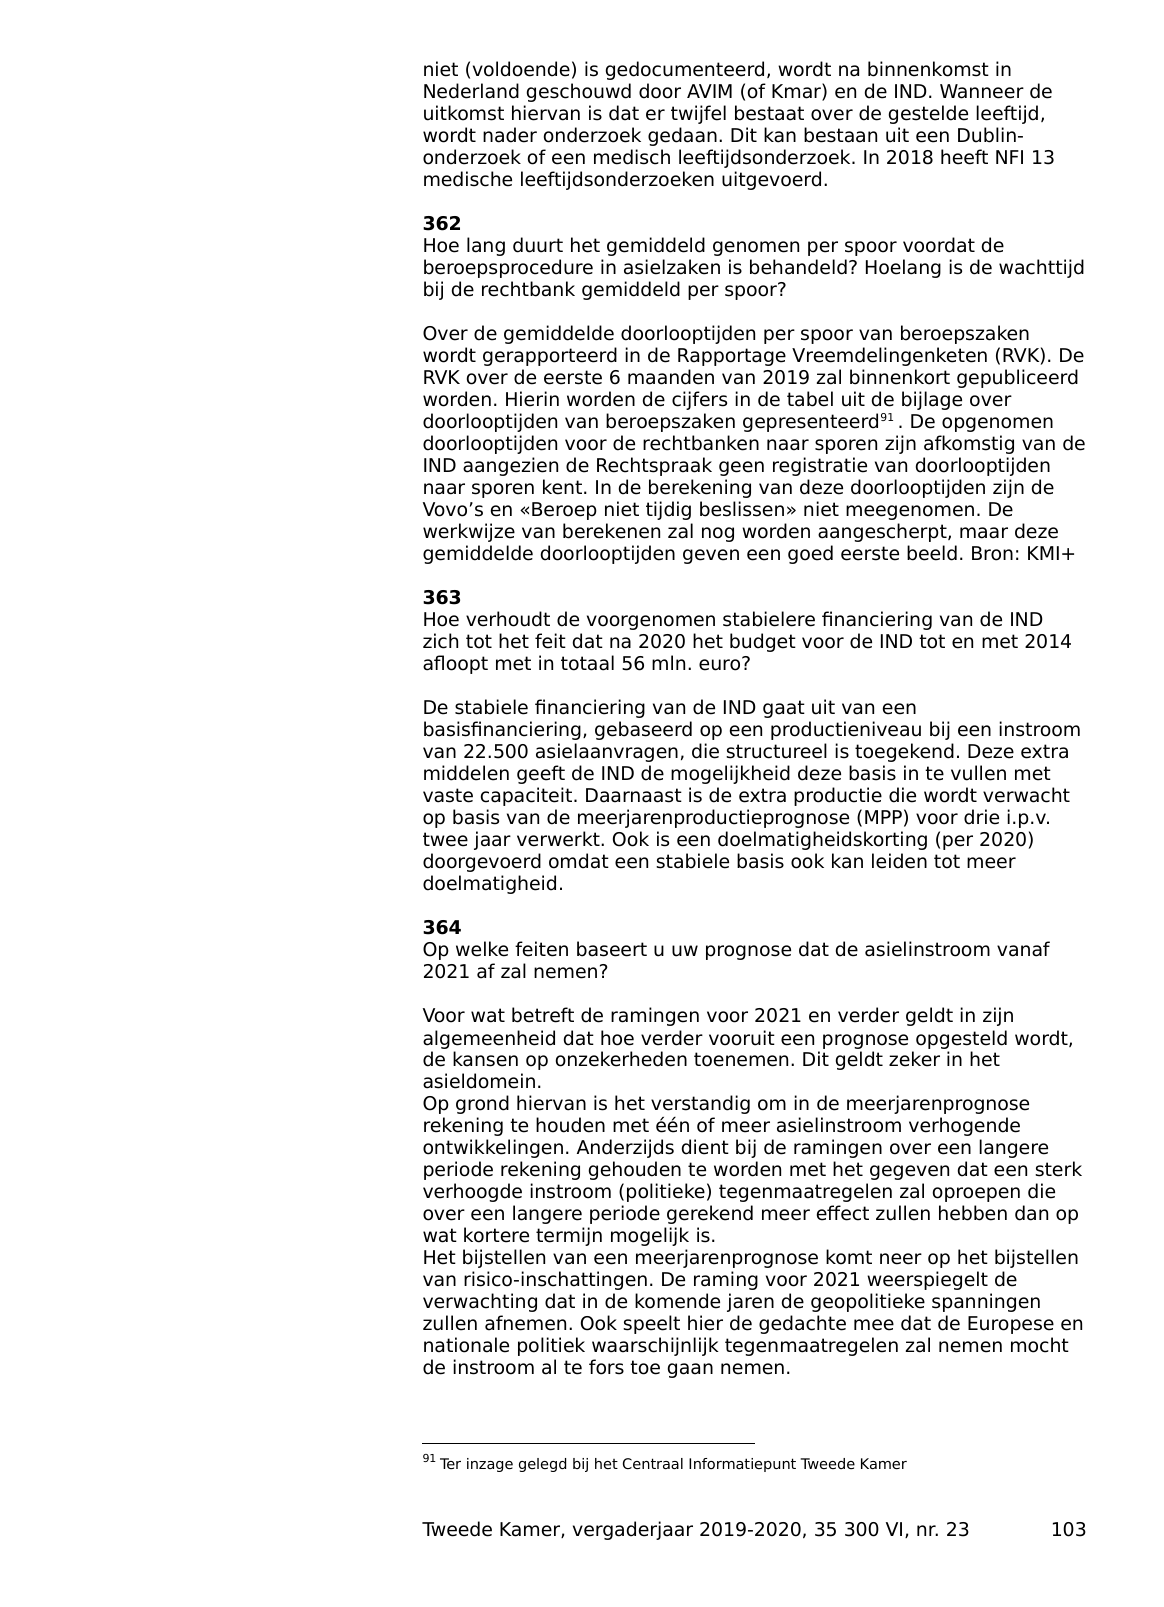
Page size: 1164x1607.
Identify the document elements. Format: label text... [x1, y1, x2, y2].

text niet (voldoende) is gedocumenteerd, wordt na binnenkomst in Nederland geschouwd door AVIM (of Kmar) en de IND. Wanneer de uitkomst hiervan is dat er twijfel bestaat over de gestelde leeftijd, wordt nader onderzoek gedaan. Dit kan bestaan uit een Dublin-onderzoek of een medisch leeftijdsonderzoek. In 2018 heeft NFI 13 medische leeftijdsonderzoeken uitgevoerd. [422, 59, 1087, 191]
text De stabiele financiering van de IND gaat uit van een basisfinanciering, gebaseerd op een productieniveau bij een instroom van 22.500 asielaanvragen, die structureel is toegekend. Deze extra middelen geeft de IND de mogelijkheid deze basis in te vullen met vaste capaciteit. Daarnaast is de extra productie die wordt verwacht op basis van de meerjarenproductieprognose (MPP) voor drie i.p.v. twee jaar verwerkt. Ook is een doelmatigheidskorting (per 2020) doorgevoerd omdat een stabiele basis ook kan leiden tot meer doelmatigheid. [422, 697, 1087, 895]
text Hoe verhoudt de voorgenomen stabielere financiering van de IND zich tot het feit dat na 2020 het budget voor de IND tot en met 2014 afloopt met in totaal 56 mln. euro? [422, 609, 1087, 675]
text 363 [422, 587, 1087, 609]
text Het bijstellen van een meerjarenprognose komt neer op het bijstellen van risico-inschattingen. De raming voor 2021 weerspiegelt de verwachting dat in de komende jaren de geopolitieke spanningen zullen afnemen. Ook speelt hier de gedachte mee dat de Europese en nationale politiek waarschijnlijk tegenmaatregelen zal nemen mocht de instroom al te fors toe gaan nemen. [422, 1247, 1087, 1379]
text Ter inzage gelegd bij het Centraal Informatiepunt Tweede Kamer [422, 1452, 1087, 1474]
text Voor wat betreft de ramingen voor 2021 en verder geldt in zijn algemeenheid dat hoe verder vooruit een prognose opgesteld wordt, de kansen op onzekerheden toenemen. Dit geldt zeker in het asieldomein. [422, 1005, 1087, 1093]
text Op grond hiervan is het verstandig om in de meerjarenprognose rekening te houden met één of meer asielinstroom verhogende ontwikkelingen. Anderzijds dient bij de ramingen over een langere periode rekening gehouden te worden met het gegeven dat een sterk verhoogde instroom (politieke) tegenmaatregelen zal oproepen die over een langere periode gerekend meer effect zullen hebben dan op wat kortere termijn mogelijk is. [422, 1093, 1087, 1247]
text Hoe lang duurt het gemiddeld genomen per spoor voordat de beroepsprocedure in asielzaken is behandeld? Hoelang is de wachttijd bij de rechtbank gemiddeld per spoor? [422, 235, 1087, 301]
text 364 [422, 917, 1087, 939]
text Over de gemiddelde doorlooptijden per spoor van beroepszaken wordt gerapporteerd in de Rapportage Vreemdelingenketen (RVK). De RVK over de eerste 6 maanden van 2019 zal binnenkort gepubliceerd worden. Hierin worden de cijfers in de tabel uit de bijlage over doorlooptijden van beroepszaken gepresenteerd. De opgenomen doorlooptijden voor de rechtbanken naar sporen zijn afkomstig van de IND aangezien de Rechtspraak geen registratie van doorlooptijden naar sporen kent. In de berekening van deze doorlooptijden zijn de Vovo’s en «Beroep niet tijdig beslissen» niet meegenomen. De werkwijze van berekenen zal nog worden aangescherpt, maar deze gemiddelde doorlooptijden geven een goed eerste beeld. Bron: KMI+ [422, 323, 1087, 565]
text 362 [422, 213, 1087, 235]
text Op welke feiten baseert u uw prognose dat de asielinstroom vanaf 2021 af zal nemen? [422, 939, 1087, 983]
